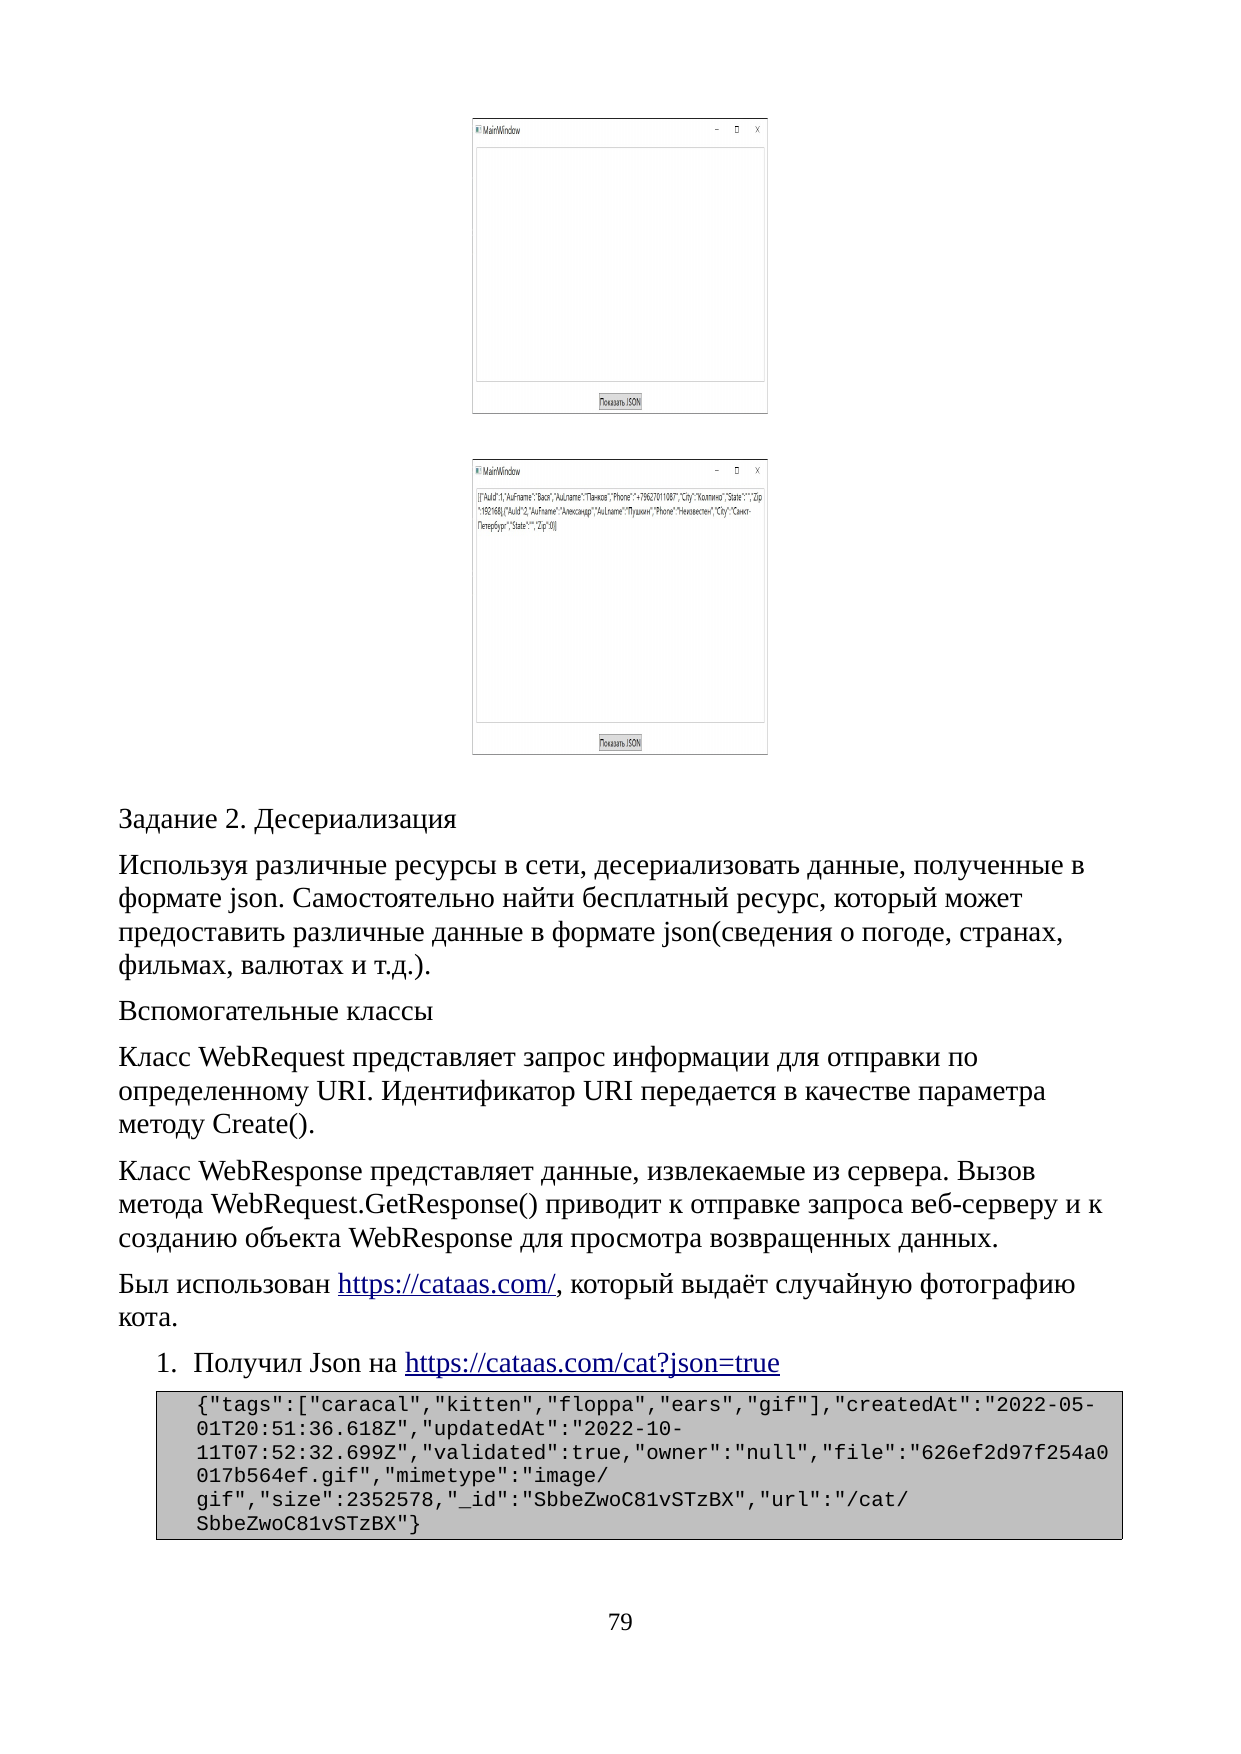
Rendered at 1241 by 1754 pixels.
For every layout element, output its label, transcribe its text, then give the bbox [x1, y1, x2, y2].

text Был использован https://cataas.com/, который выдаёт случайную фотографию кота. [118, 1266, 1122, 1333]
text Вспомогательные классы [118, 993, 1122, 1027]
text Задание 2. Десериализация [118, 801, 1122, 834]
text Используя различные ресурсы в сети, десериализовать данные, полученные в формате json. Самостоятельно найти бесплатный ресурс, который может предоставить различные данные в формате json(сведения о погоде, странах, фильмах, валютах и т.д.). [118, 847, 1122, 981]
text Класс WebResponse представляет данные, извлекаемые из сервера. Вызов метода WebRequest.GetResponse() приводит к отправке запроса веб-серверу и к созданию объекта WebResponse для просмотра возвращенных данных. [118, 1153, 1122, 1253]
list Получил Json на https://cataas.com/cat?json=true [156, 1345, 1122, 1379]
list {"tags":["caracal","kitten","floppa","ears","gif"],"createdAt":"2022-05-01T20:51:36.618Z","updatedAt":"2022-10-11T07:52:32.699Z","validated":true,"owner":"null","file":"626ef2d97f254a0017b564ef.gif","mimetype":"image/gif","size":2352578,"_id":"SbbeZwoC81vSTzBX","url":"/cat/SbbeZwoC81vSTzBX"} [157, 1392, 1122, 1539]
text Класс WebRequest представляет запрос информации для отправки по определенному URI. Идентификатор URI передается в качестве параметра методу Create(). [118, 1039, 1122, 1140]
